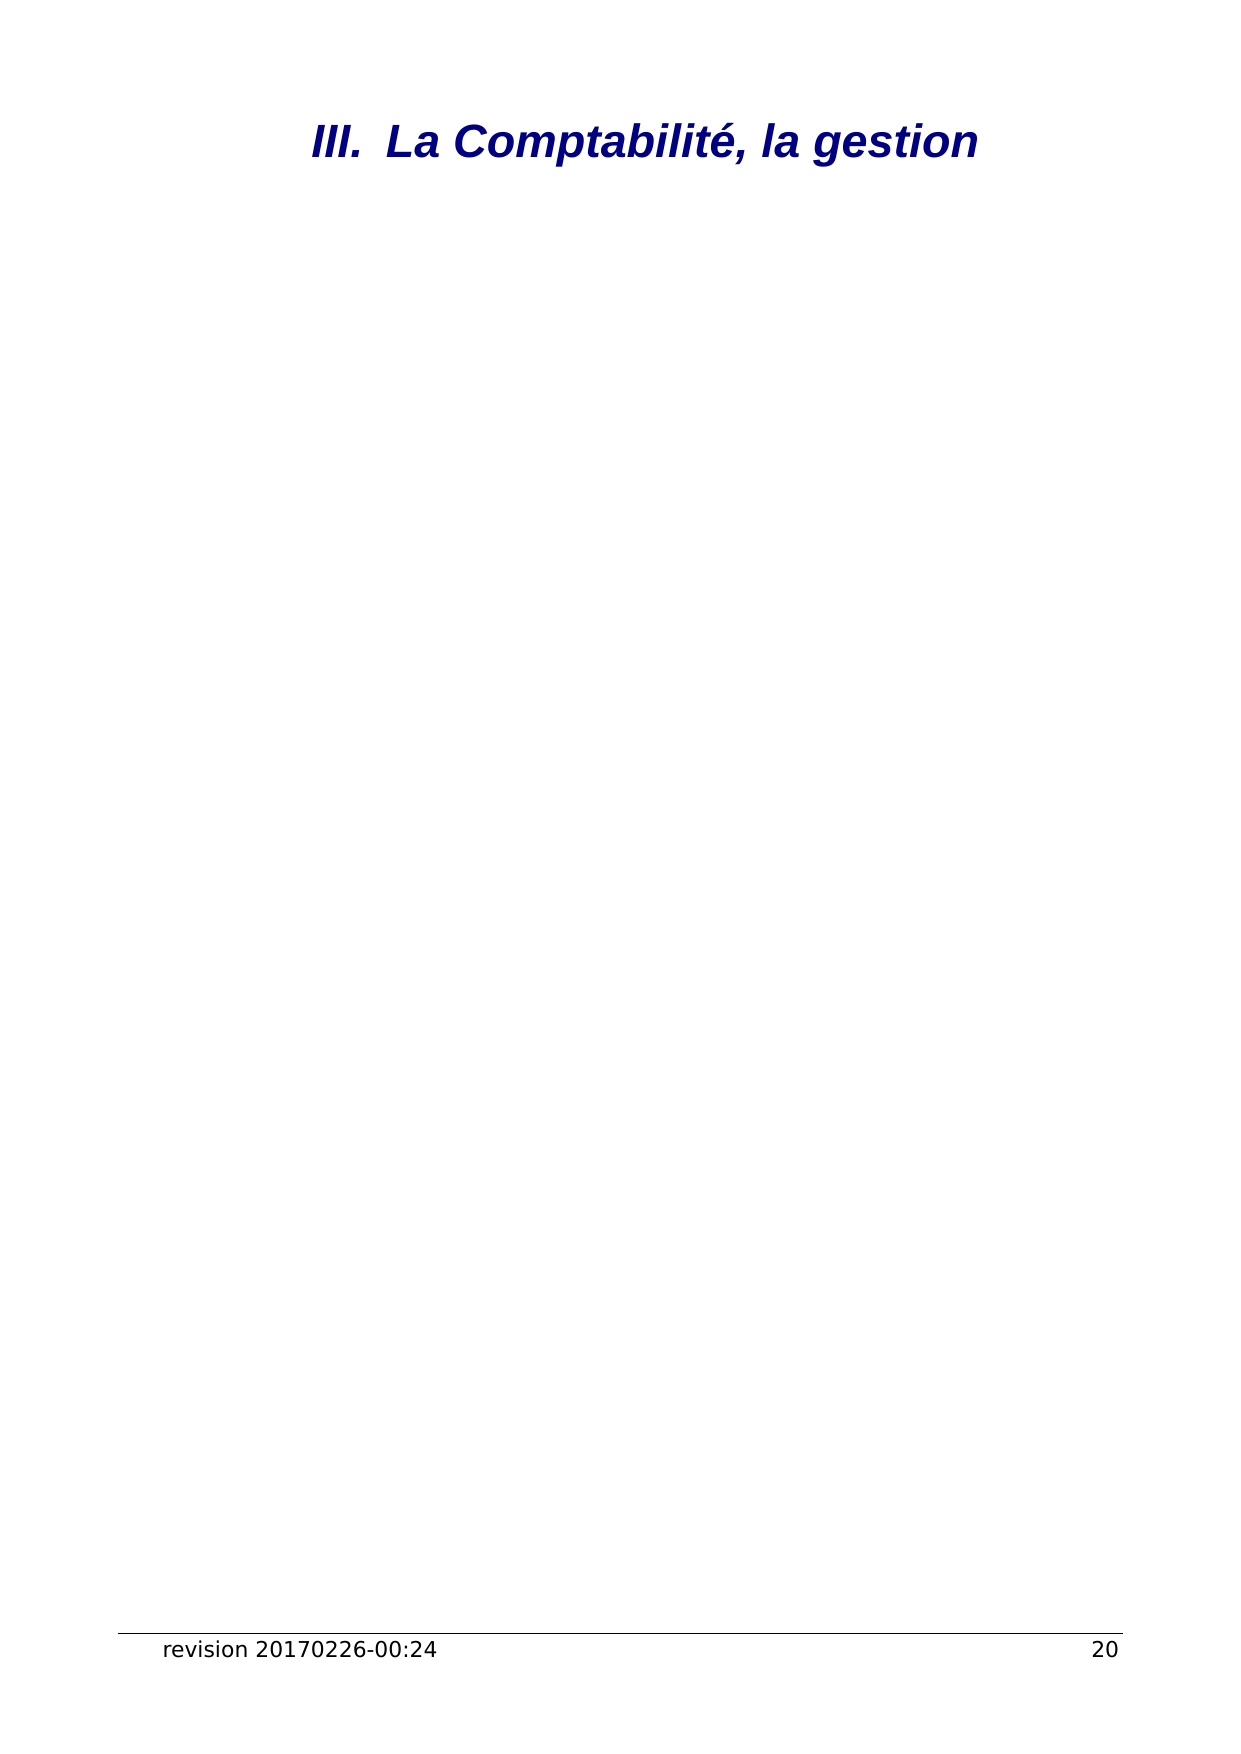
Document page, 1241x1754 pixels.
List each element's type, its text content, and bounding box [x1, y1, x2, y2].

subtitle La Comptabilité, la gestion [159, 113, 1123, 167]
